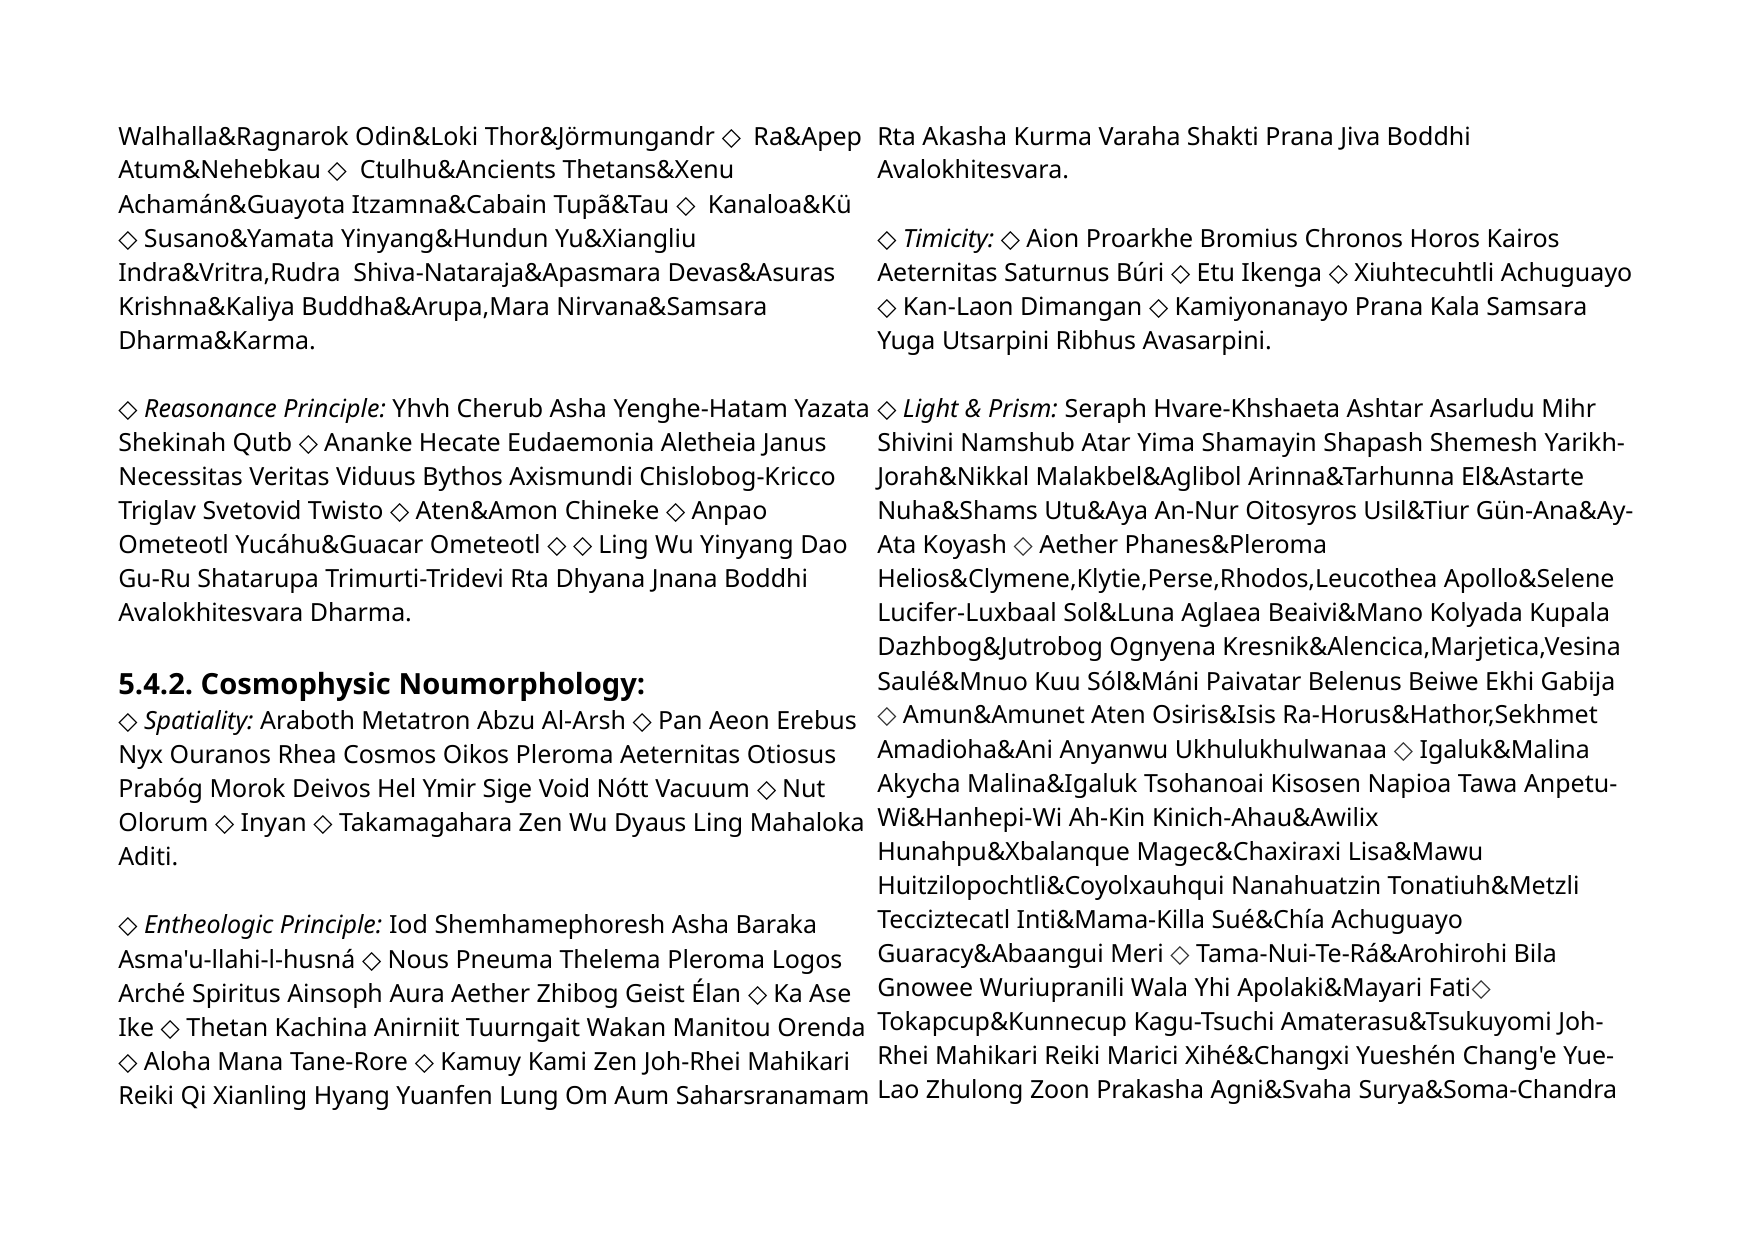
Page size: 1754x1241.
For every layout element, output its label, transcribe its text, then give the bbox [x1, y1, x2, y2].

text ◇ Entheologic Principle: Iod Shemhamephoresh Asha Baraka Asma'u-llahi-l-husná ◇ Nous Pneuma Thelema Pleroma Logos Arché Spiritus Ainsoph Aura Aether Zhibog Geist Élan ◇ Ka Ase Ike ◇ Thetan Kachina Anirniit Tuurngait Wakan Manitou Orenda ◇ Aloha Mana Tane-Rore ◇ Kamuy Kami Zen Joh-Rhei Mahikari Reiki Qi Xianling Hyang Yuanfen Lung Om Aum Saharsranamam [118, 907, 877, 1112]
text Rta Akasha Kurma Varaha Shakti Prana Jiva Boddhi Avalokhitesvara. [877, 118, 1636, 186]
text ◇ Reasonance Principle: Yhvh Cherub Asha Yenghe-Hatam Yazata Shekinah Qutb ◇ Ananke Hecate Eudaemonia Aletheia Janus Necessitas Veritas Viduus Bythos Axismundi Chislobog-Kricco Triglav Svetovid Twisto ◇ Aten&Amon Chineke ◇ Anpao Ometeotl Yucáhu&Guacar Ometeotl ◇ ◇ Ling Wu Yinyang Dao Gu-Ru Shatarupa Trimurti-Tridevi Rta Dhyana Jnana Boddhi Avalokhitesvara Dharma. [118, 391, 877, 629]
text 5.4.2. Cosmophysic Noumorphology: [118, 663, 877, 703]
text ◇ Timicity: ◇ Aion Proarkhe Bromius Chronos Horos Kairos Aeternitas Saturnus Búri ◇ Etu Ikenga ◇ Xiuhtecuhtli Achuguayo ◇ Kan-Laon Dimangan ◇ Kamiyonanayo Prana Kala Samsara Yuga Utsarpini Ribhus Avasarpini. [877, 220, 1636, 357]
text Walhalla&Ragnarok Odin&Loki Thor&Jörmungandr ◇ Ra&Apep Atum&Nehebkau ◇ Ctulhu&Ancients Thetans&Xenu Achamán&Guayota Itzamna&Cabain Tupã&Tau ◇ Kanaloa&Kü ◇ Susano&Yamata Yinyang&Hundun Yu&Xiangliu Indra&Vritra,Rudra Shiva-Nataraja&Apasmara Devas&Asuras Krishna&Kaliya Buddha&Arupa,Mara Nirvana&Samsara Dharma&Karma. [118, 118, 877, 357]
text ◇ Light & Prism: Seraph Hvare-Khshaeta Ashtar Asarludu Mihr Shivini Namshub Atar Yima Shamayin Shapash Shemesh Yarikh-Jorah&Nikkal Malakbel&Aglibol Arinna&Tarhunna El&Astarte Nuha&Shams Utu&Aya An-Nur Oitosyros Usil&Tiur Gün-Ana&Ay-Ata Koyash ◇ Aether Phanes&Pleroma Helios&Clymene,Klytie,Perse,Rhodos,Leucothea Apollo&Selene Lucifer-Luxbaal Sol&Luna Aglaea Beaivi&Mano Kolyada Kupala Dazhbog&Jutrobog Ognyena Kresnik&Alencica,Marjetica,Vesina Saulé&Mnuo Kuu Sól&Máni Paivatar Belenus Beiwe Ekhi Gabija ◇ Amun&Amunet Aten Osiris&Isis Ra-Horus&Hathor,Sekhmet Amadioha&Ani Anyanwu Ukhulukhulwanaa ◇ Igaluk&Malina Akycha Malina&Igaluk Tsohanoai Kisosen Napioa Tawa Anpetu-Wi&Hanhepi-Wi Ah-Kin Kinich-Ahau&Awilix Hunahpu&Xbalanque Magec&Chaxiraxi Lisa&Mawu Huitzilopochtli&Coyolxauhqui Nanahuatzin Tonatiuh&Metzli Tecciztecatl Inti&Mama-Killa Sué&Chía Achuguayo Guaracy&Abaangui Meri ◇ Tama-Nui-Te-Rá&Arohirohi Bila Gnowee Wuriupranili Wala Yhi Apolaki&Mayari Fati◇ Tokapcup&Kunnecup Kagu-Tsuchi Amaterasu&Tsukuyomi Joh-Rhei Mahikari Reiki Marici Xihé&Changxi Yueshén Chang'e Yue-Lao Zhulong Zoon Prakasha Agni&Svaha Surya&Soma-Chandra [877, 391, 1636, 1106]
text ◇ Spatiality: Araboth Metatron Abzu Al-Arsh ◇ Pan Aeon Erebus Nyx Ouranos Rhea Cosmos Oikos Pleroma Aeternitas Otiosus Prabóg Morok Deivos Hel Ymir Sige Void Nótt Vacuum ◇ Nut Olorum ◇ Inyan ◇ Takamagahara Zen Wu Dyaus Ling Mahaloka Aditi. [118, 703, 877, 873]
